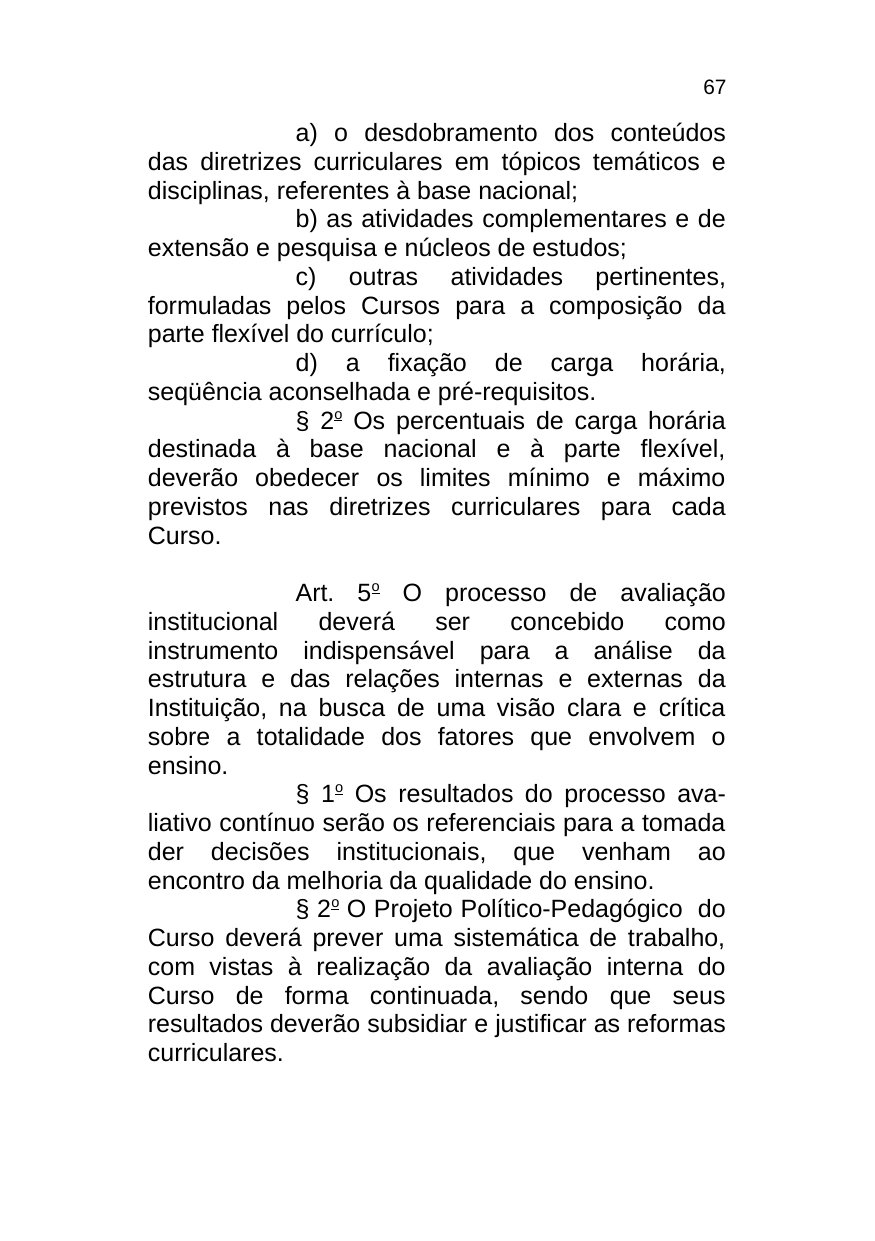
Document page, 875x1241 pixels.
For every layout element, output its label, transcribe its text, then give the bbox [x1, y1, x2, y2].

text a) o desdobramento dos conteúdos das diretrizes curriculares em tópicos temáticos e disciplinas, referentes à base nacional; [148, 118, 726, 204]
text § 1o Os resultados do processo ava-liativo contínuo serão os referenciais para a tomada der decisões institucionais, que venham ao encontro da melhoria da qualidade do ensino. [148, 779, 726, 894]
text b) as atividades complementares e de extensão e pesquisa e núcleos de estudos; [148, 204, 726, 262]
text § 2o O Projeto Político-Pedagógico do Curso deverá prever uma sistemática de trabalho, com vistas à realização da avaliação interna do Curso de forma continuada, sendo que seus resultados deverão subsidiar e justificar as reformas curriculares. [148, 894, 726, 1067]
text § 2o Os percentuais de carga horária destinada à base nacional e à parte flexível, deverão obedecer os limites mínimo e máximo previstos nas diretrizes curriculares para cada Curso. [148, 406, 726, 549]
text c) outras atividades pertinentes, formuladas pelos Cursos para a composição da parte flexível do currículo; [148, 262, 726, 348]
text d) a fixação de carga horária, seqüência aconselhada e pré-requisitos. [148, 348, 726, 406]
text Art. 5o O processo de avaliação institucional deverá ser concebido como instrumento indispensável para a análise da estrutura e das relações internas e externas da Instituição, na busca de uma visão clara e crítica sobre a totalidade dos fatores que envolvem o ensino. [148, 578, 726, 779]
